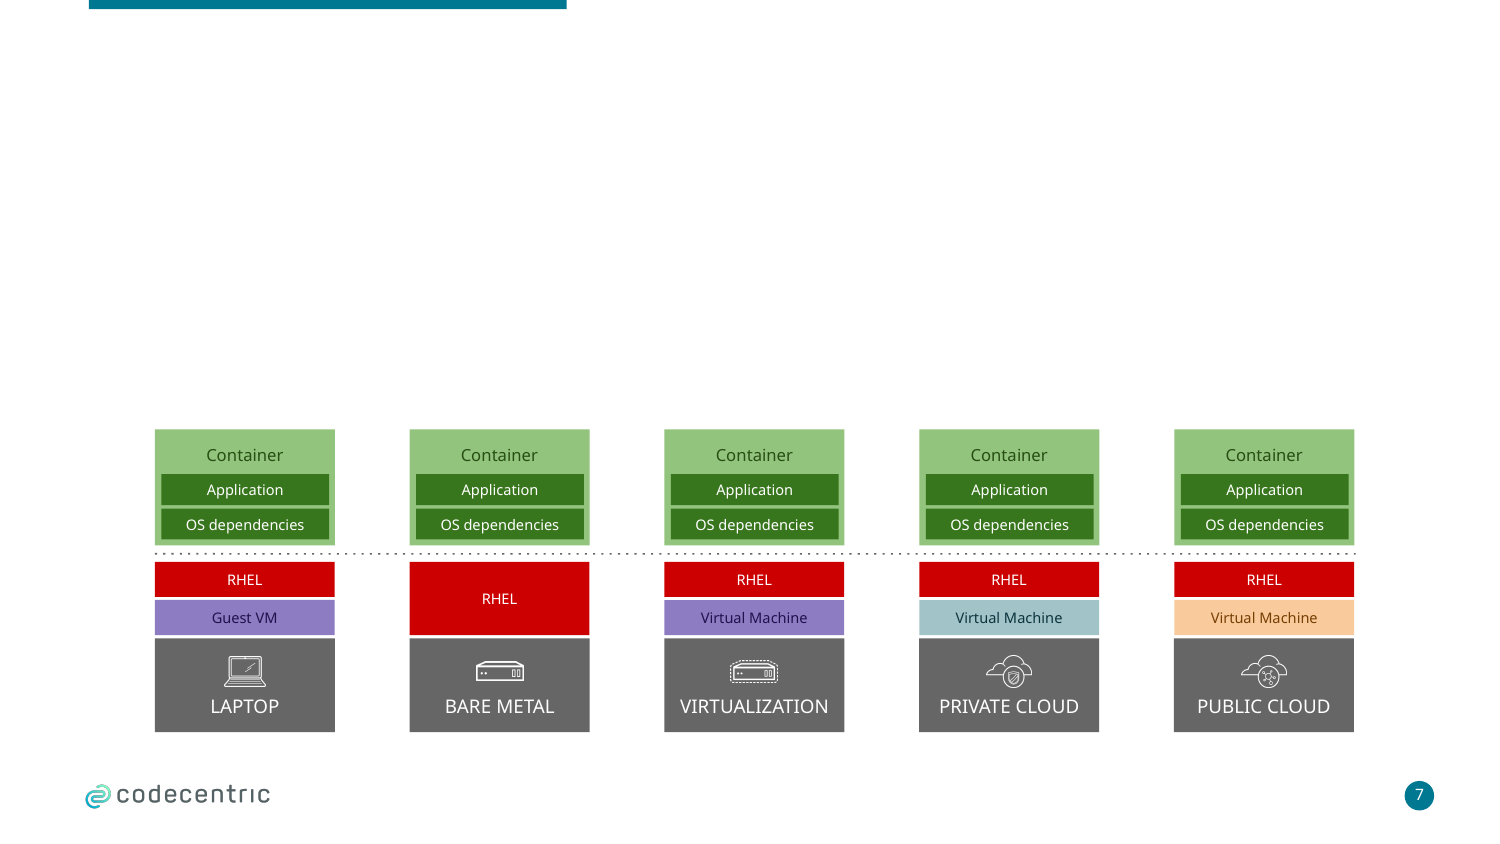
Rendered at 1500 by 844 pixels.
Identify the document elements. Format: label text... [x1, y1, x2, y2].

text_box PRIVATE CLOUD [919, 638, 1100, 733]
text_box Container [1174, 429, 1355, 546]
text_box Container [664, 429, 845, 546]
slide_number 4 [1396, 783, 1443, 808]
text_box LAPTOP [154, 638, 335, 733]
text_box OS dependencies [416, 508, 584, 540]
text_box VIRTUALIZATION [664, 638, 845, 733]
text_box Application [1180, 474, 1349, 506]
text_box PUBLIC CLOUD [1173, 638, 1354, 733]
picture [986, 655, 1032, 688]
text_box Guest VM [154, 599, 335, 636]
text_box RHEL [154, 561, 335, 597]
text_box Virtual Machine [1174, 599, 1355, 636]
text_box Container [154, 429, 335, 546]
picture [65, 763, 289, 828]
picture [730, 660, 778, 683]
text_box RHEL [919, 561, 1100, 597]
text_box RHEL [409, 561, 590, 636]
text_box Application [670, 474, 839, 506]
text_box RHEL [1174, 561, 1355, 597]
picture [224, 656, 266, 687]
text_box OS dependencies [1180, 508, 1349, 540]
picture [1241, 655, 1287, 688]
text_box OS dependencies [925, 508, 1094, 540]
text_box BARE METAL [409, 638, 590, 733]
text_box Application [161, 474, 330, 506]
text_box Virtual Machine [919, 600, 1100, 636]
text_box Virtual Machine [664, 600, 845, 636]
text_box Container [409, 429, 590, 546]
picture [476, 661, 524, 681]
text_box Container [919, 429, 1100, 546]
text_box OS dependencies [161, 508, 330, 540]
text_box Application [416, 474, 584, 506]
text_box OS dependencies [670, 508, 839, 540]
text_box RHEL [664, 561, 845, 597]
text_box Application [925, 474, 1094, 506]
